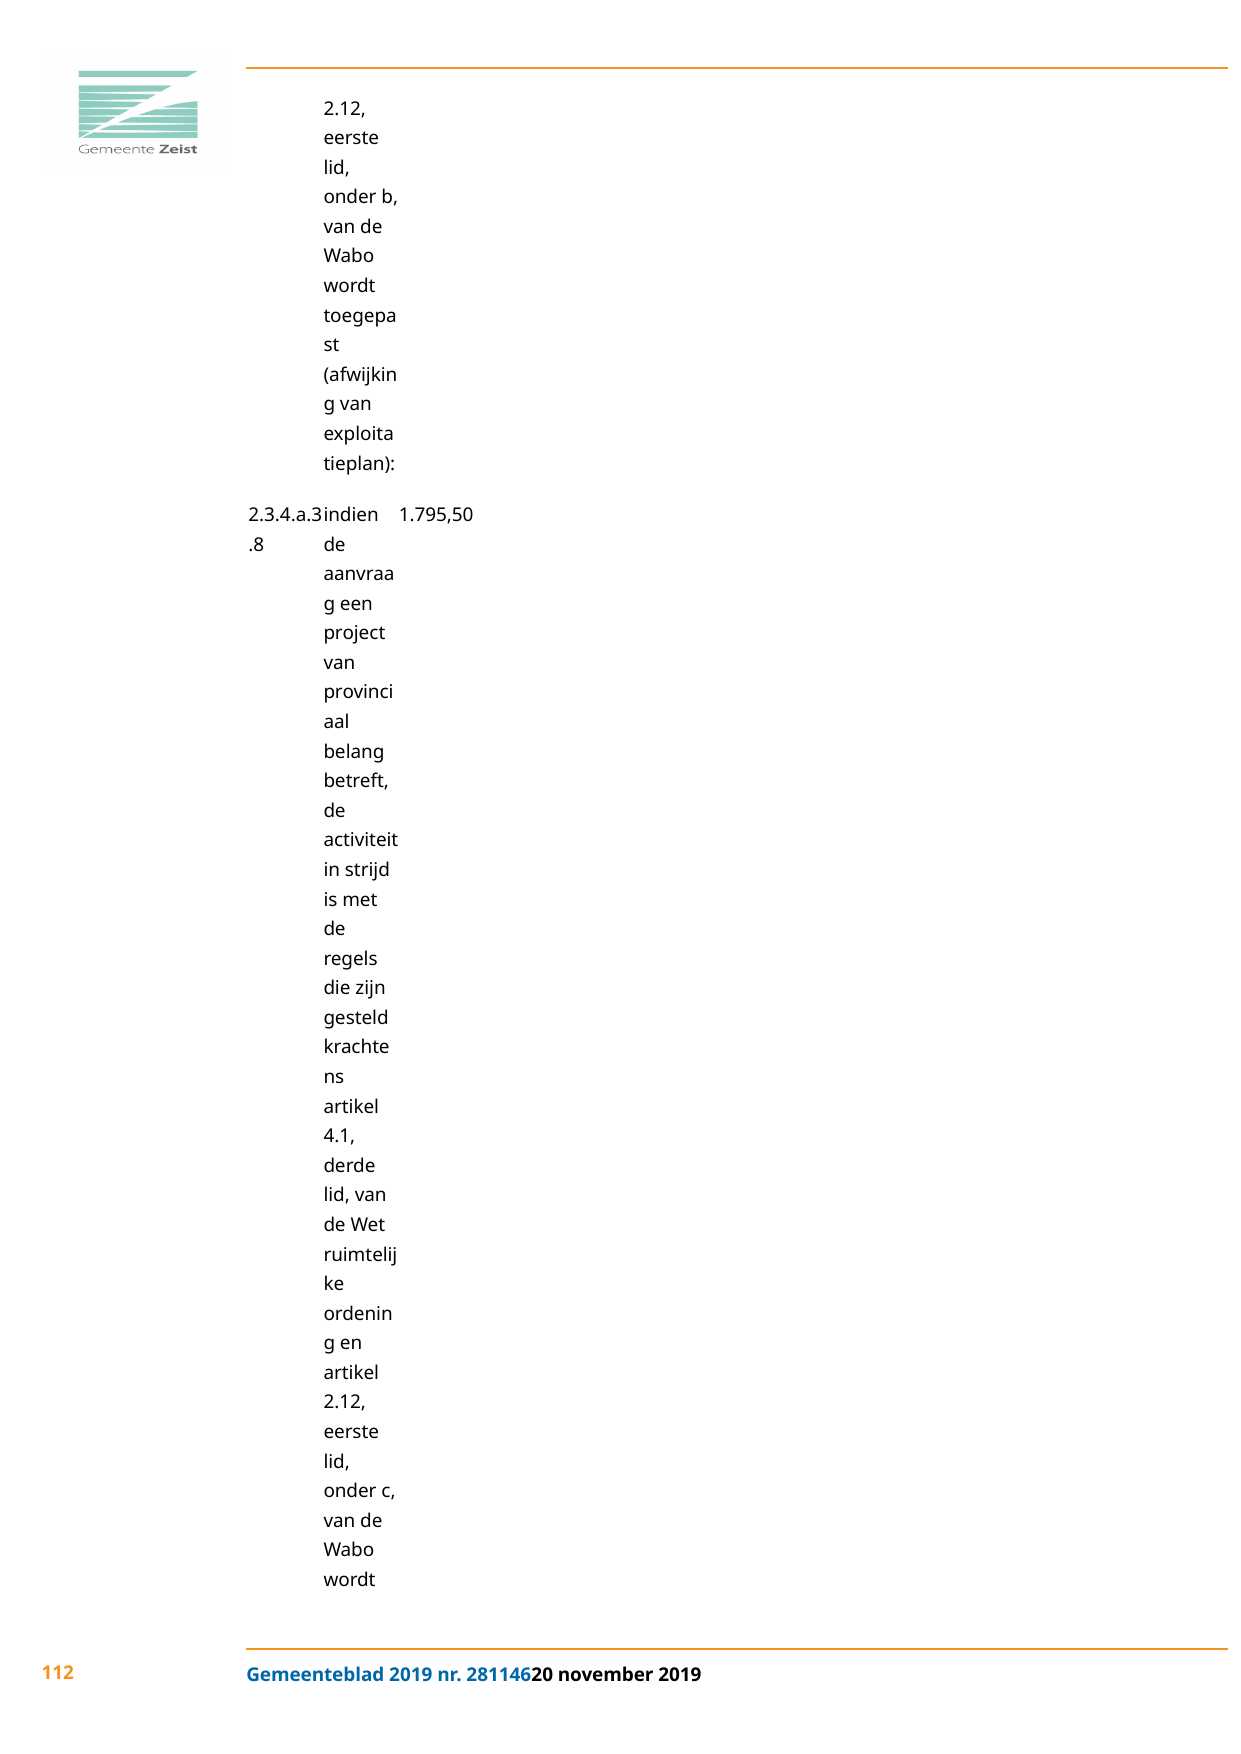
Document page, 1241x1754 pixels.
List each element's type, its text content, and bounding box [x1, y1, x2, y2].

picture [41, 47, 231, 172]
table_cell 1.795,50 [399, 501, 474, 1592]
table_cell [248, 95, 323, 476]
table_cell [248, 476, 323, 501]
table_cell [399, 95, 474, 476]
table_cell [399, 476, 474, 501]
table_cell 2.3.4.a.3.8 [248, 501, 323, 1592]
table_cell indien de aanvraag een project van provinciaal belang betreft, de activiteit in strijd is met de regels die zijn gesteld krachtens artikel 4.1, derde lid, van de Wet ruimtelijke ordening en artikel 2.12, eerste lid, onder c, van de Wabo wordt [323, 501, 398, 1592]
table_cell [323, 476, 398, 501]
table_cell 2.12, eerste lid, onder b, van de Wabo wordt toegepast (afwijking van exploitatieplan): [323, 95, 398, 476]
